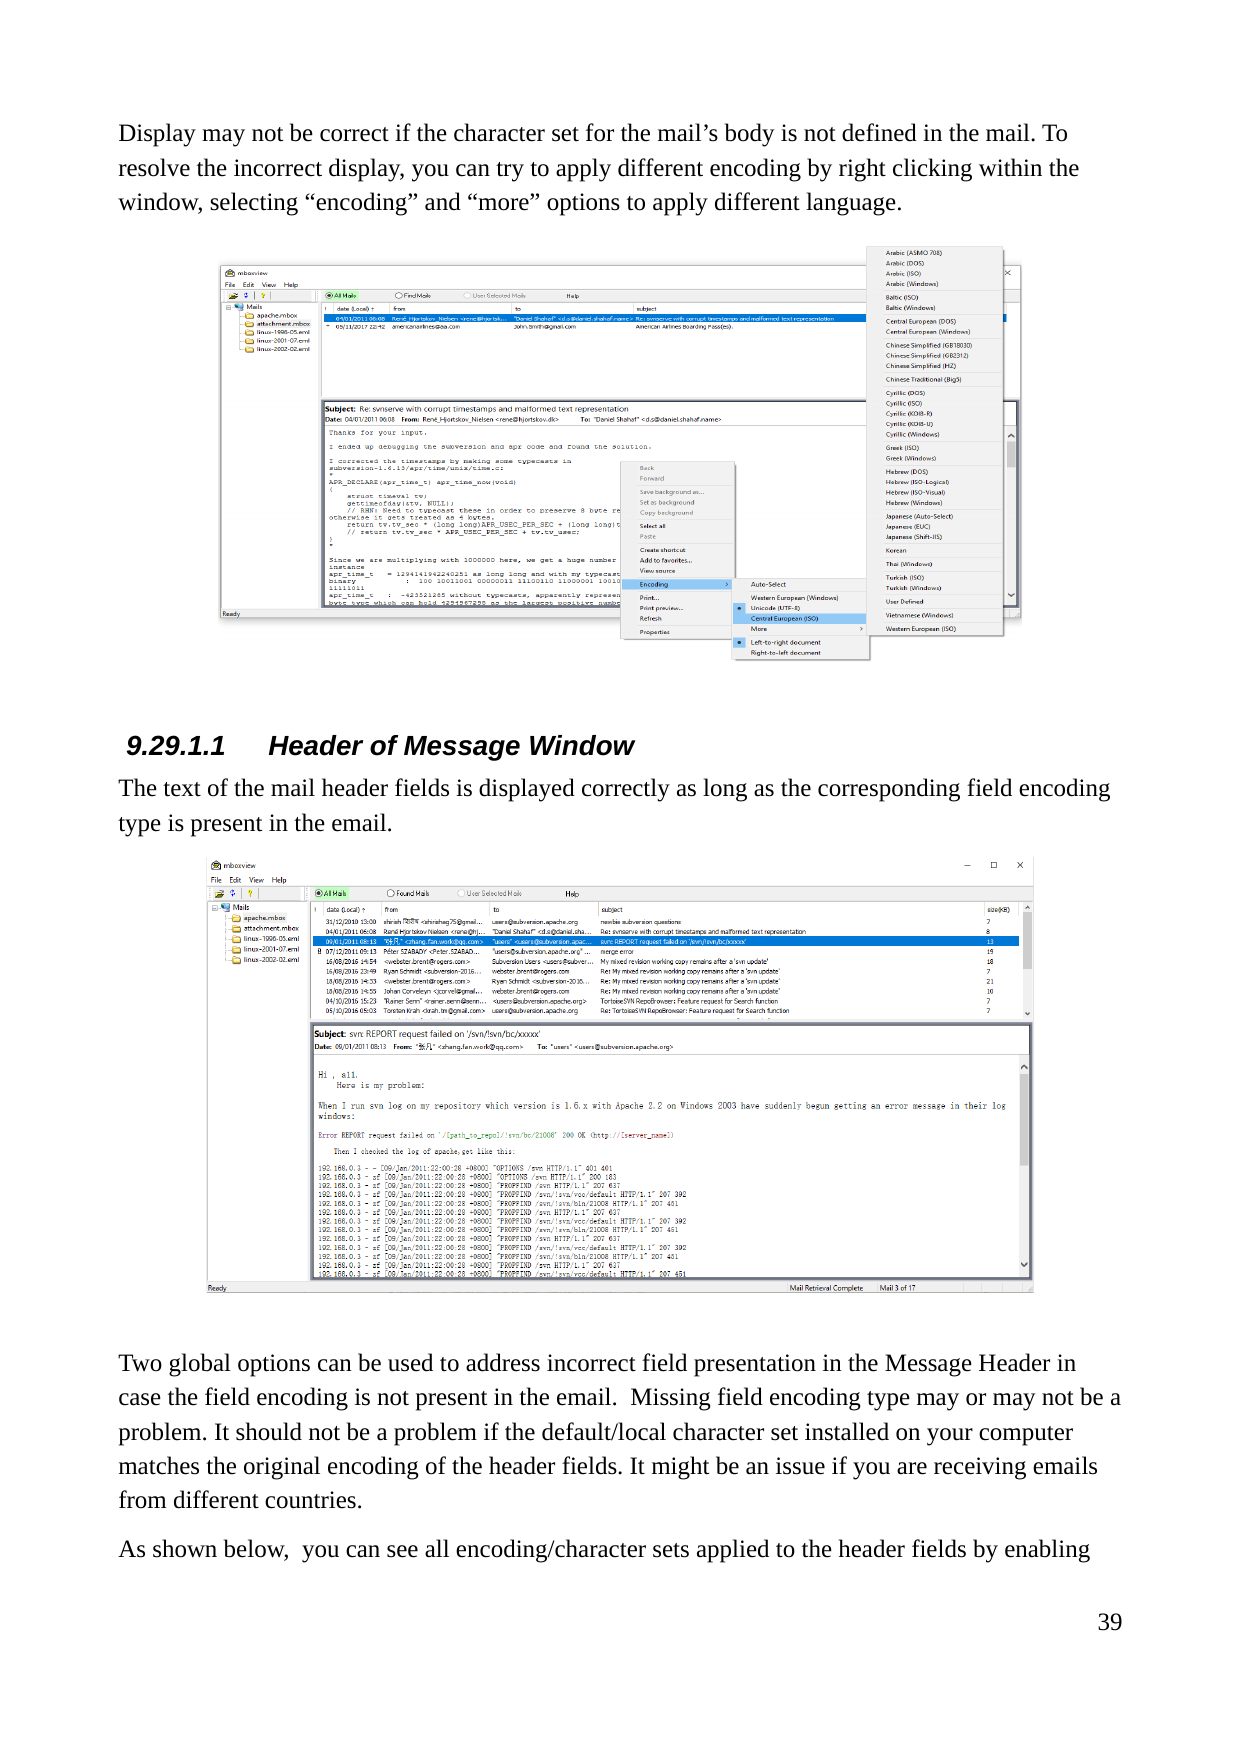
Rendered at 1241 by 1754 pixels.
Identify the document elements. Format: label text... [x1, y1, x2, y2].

text The text of the mail header fields is displayed correctly as long as the corresponding field encoding type is present in the email. [118, 773, 1122, 837]
subtitle Header of Message Window [118, 729, 1122, 761]
text As shown below, you can see all encoding/character sets applied to the header fields by enabling [118, 1534, 1122, 1563]
picture [218, 236, 1023, 662]
text Two global options can be used to address incorrect field presentation in the Message Header in case the field encoding is not present in the email. Missing field encoding type may or may not be a problem. It should not be a problem if the default/local character set installed on your computer matches the original encoding of the header fields. It might be an issue if you are receiving emails from different countries. [118, 1348, 1122, 1514]
picture [206, 857, 1034, 1293]
text Display may not be correct if the character set for the mail’s body is not defined in the mail. To resolve the incorrect display, you can try to apply different encoding by right clicking within the window, selecting “encoding” and “more” options to apply different language. [118, 118, 1122, 216]
